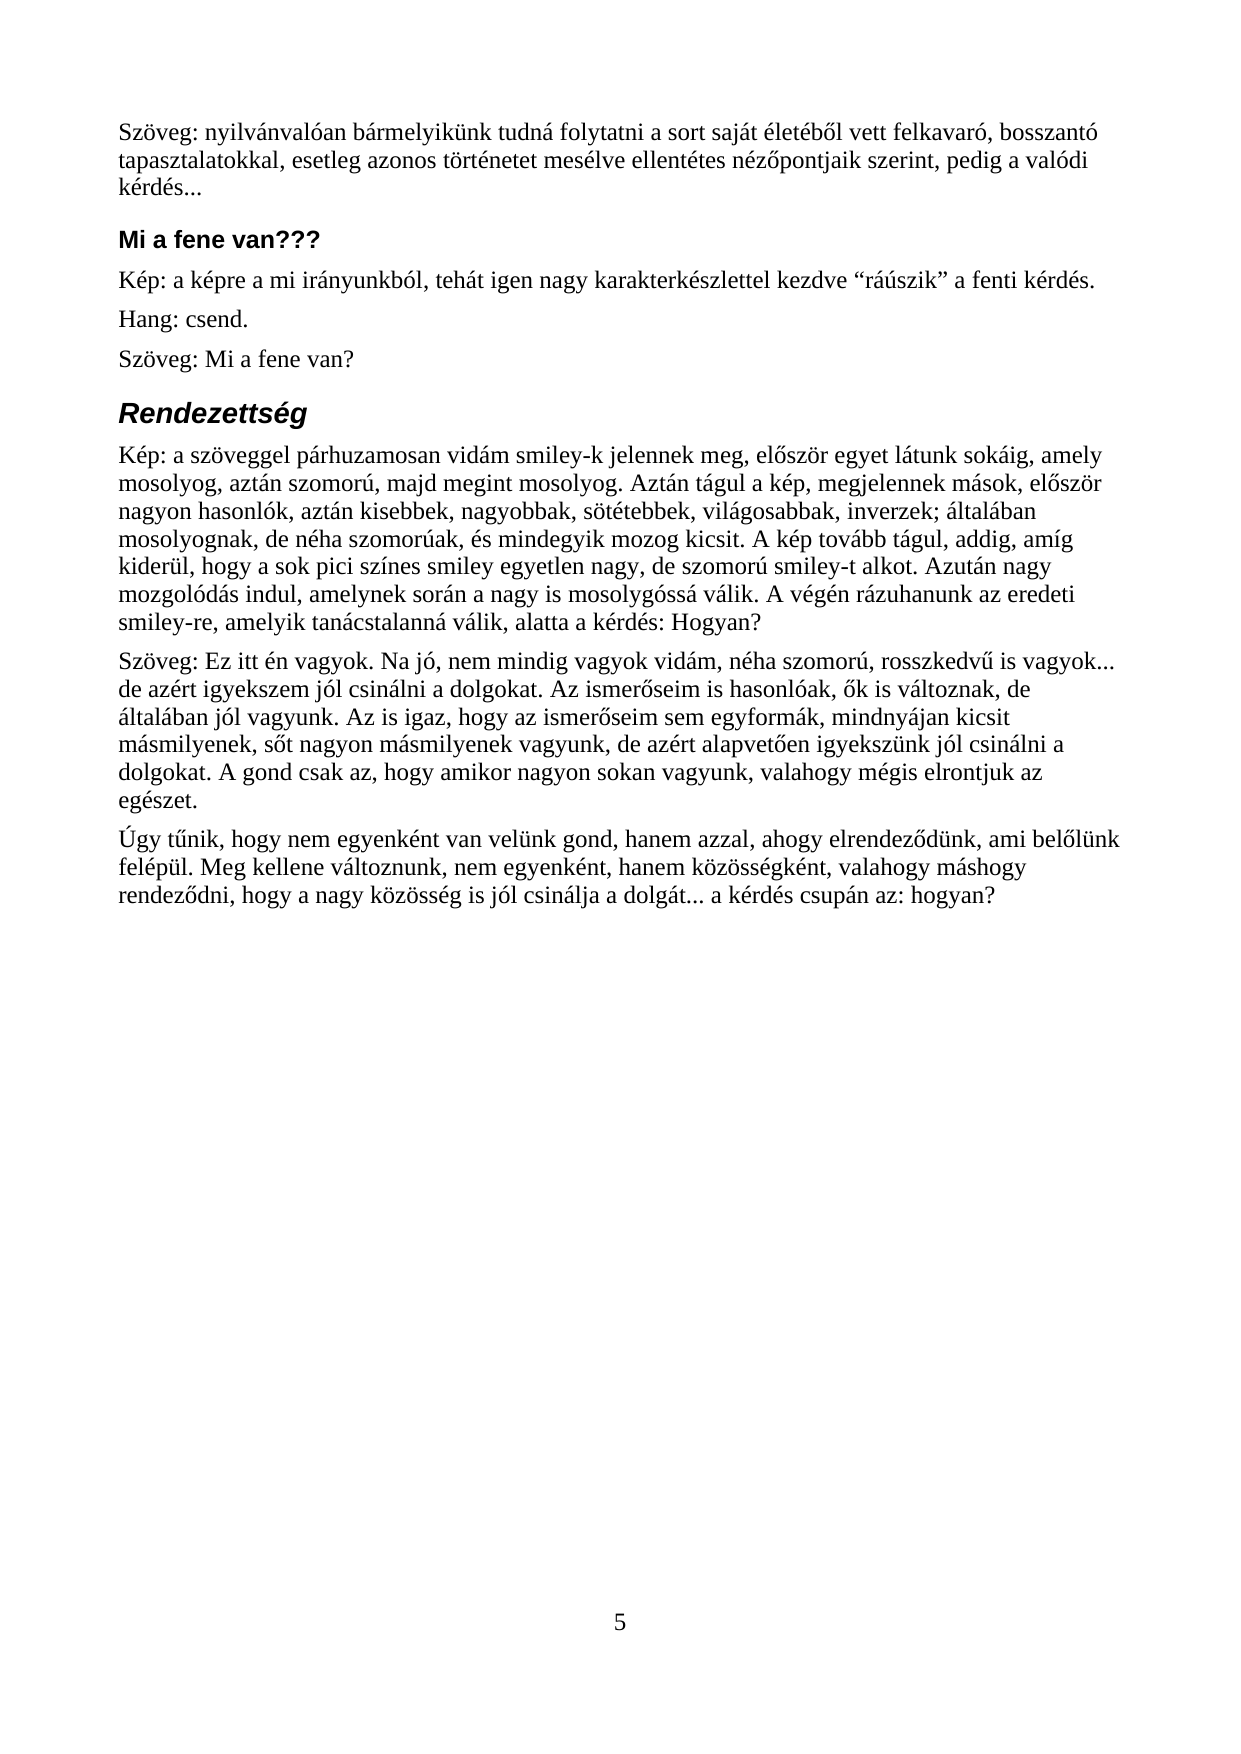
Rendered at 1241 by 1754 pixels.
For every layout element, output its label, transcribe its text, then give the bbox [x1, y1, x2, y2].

text Szöveg: Ez itt én vagyok. Na jó, nem mindig vagyok vidám, néha szomorú, rosszkedvű is vagyok... de azért igyekszem jól csinálni a dolgokat. Az ismerőseim is hasonlóak, ők is változnak, de általában jól vagyunk. Az is igaz, hogy az ismerőseim sem egyformák, mindnyájan kicsit másmilyenek, sőt nagyon másmilyenek vagyunk, de azért alapvetően igyekszünk jól csinálni a dolgokat. A gond csak az, hogy amikor nagyon sokan vagyunk, valahogy mégis elrontjuk az egészet. [118, 647, 1122, 813]
text Kép: a képre a mi irányunkból, tehát igen nagy karakterkészlettel kezdve “ráúszik” a fenti kérdés. [118, 266, 1122, 293]
text Úgy tűnik, hogy nem egyenként van velünk gond, hanem azzal, ahogy elrendeződünk, ami belőlünk felépül. Meg kellene változnunk, nem egyenként, hanem közösségként, valahogy máshogy rendeződni, hogy a nagy közösség is jól csinálja a dolgát... a kérdés csupán az: hogyan? [118, 825, 1122, 908]
text Szöveg: nyilvánvalóan bármelyikünk tudná folytatni a sort saját életéből vett felkavaró, bosszantó tapasztalatokkal, esetleg azonos történetet mesélve ellentétes nézőpontjaik szerint, pedig a valódi kérdés... [118, 118, 1122, 201]
text Hang: csend. [118, 305, 1122, 333]
text Kép: a szöveggel párhuzamosan vidám smiley-k jelennek meg, először egyet látunk sokáig, amely mosolyog, aztán szomorú, majd megint mosolyog. Aztán tágul a kép, megjelennek mások, először nagyon hasonlók, aztán kisebbek, nagyobbak, sötétebbek, világosabbak, inverzek; általában mosolyognak, de néha szomorúak, és mindegyik mozog kicsit. A kép tovább tágul, addig, amíg kiderül, hogy a sok pici színes smiley egyetlen nagy, de szomorú smiley-t alkot. Azután nagy mozgolódás indul, amelynek során a nagy is mosolygóssá válik. A végén rázuhanunk az eredeti smiley-re, amelyik tanácstalanná válik, alatta a kérdés: Hogyan? [118, 442, 1122, 636]
subtitle Mi a fene van??? [118, 226, 1122, 254]
subtitle Rendezettség [118, 397, 1122, 430]
text Szöveg: Mi a fene van? [118, 345, 1122, 372]
